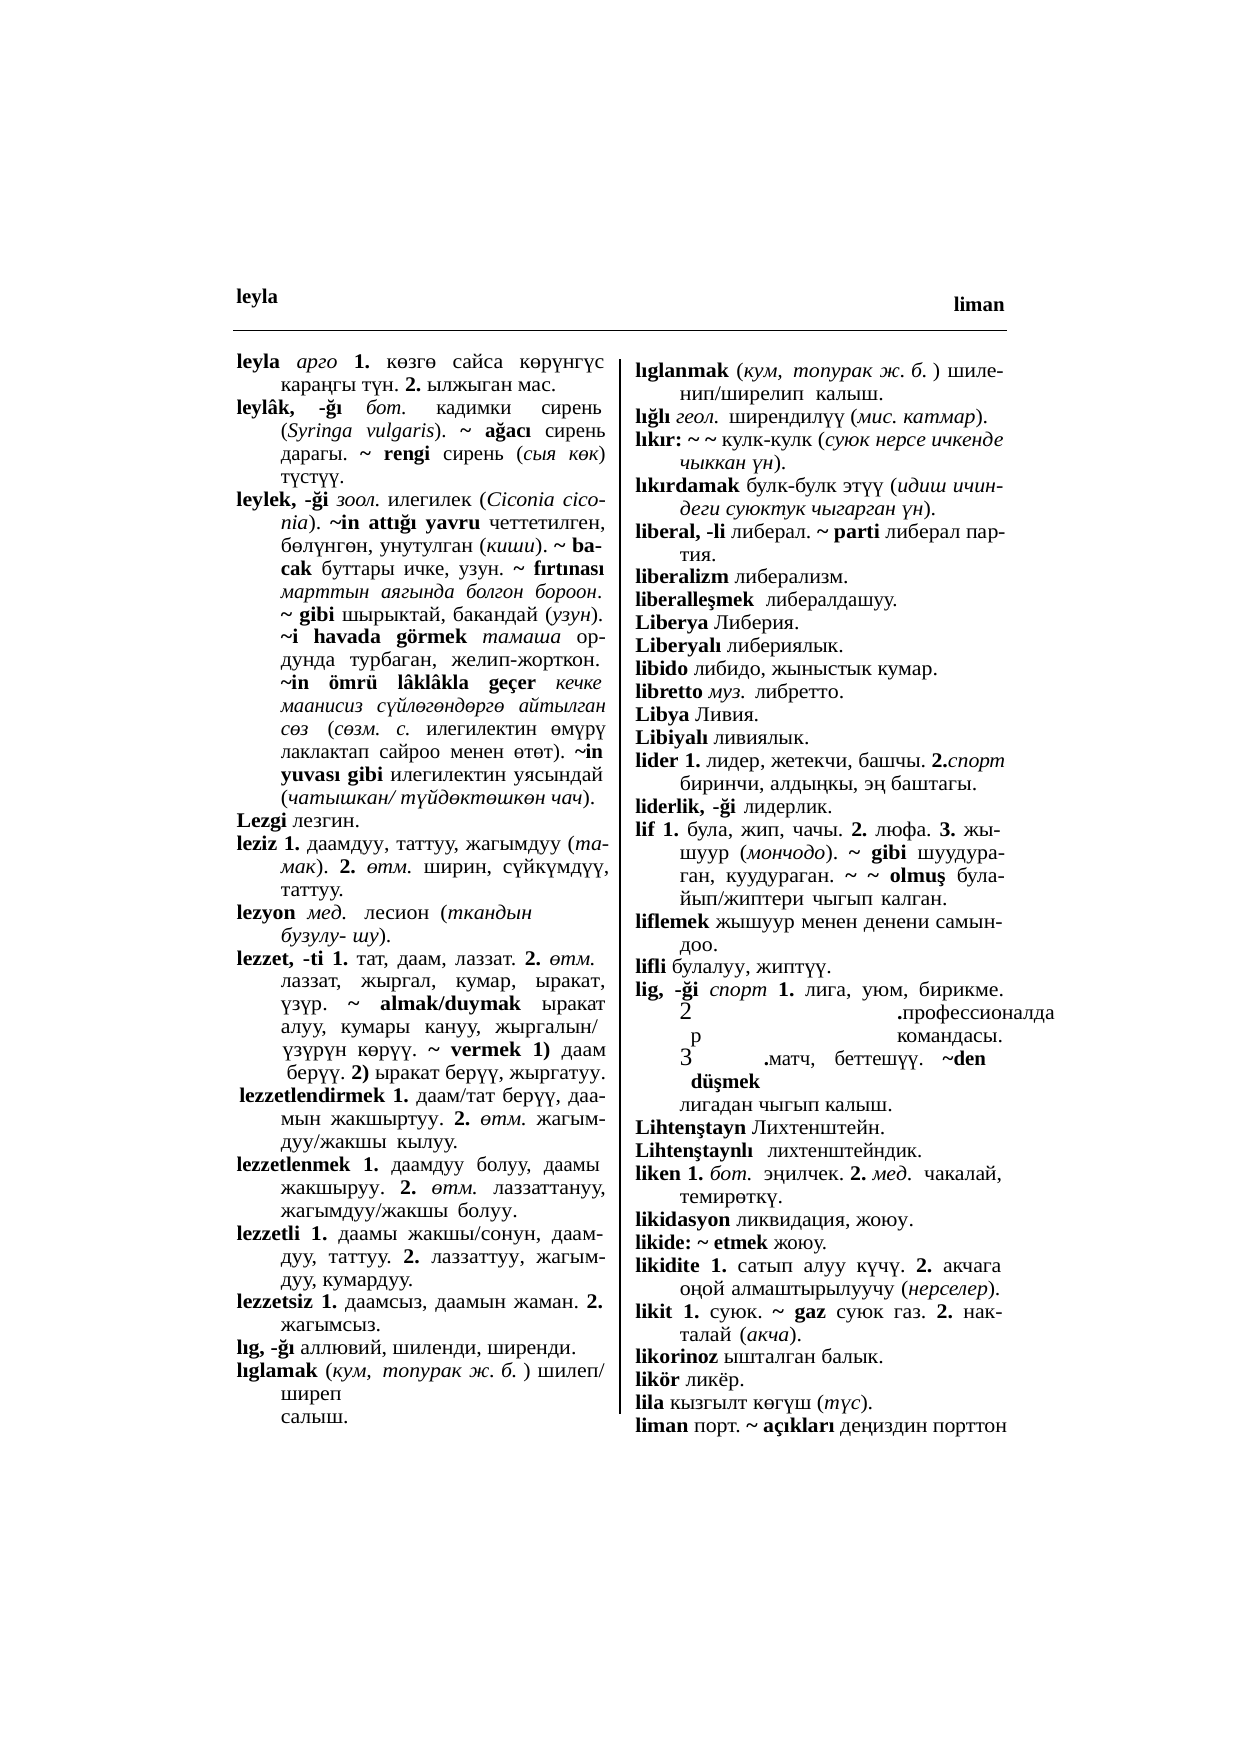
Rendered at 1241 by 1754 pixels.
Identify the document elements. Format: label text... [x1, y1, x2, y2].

text маанисиз сүйлөгөндөргө айтылган сөз (сөзм. с. илегилектин өмүрү лаклактап сайроо менен өтөт). ~in [281, 694, 606, 763]
text lig, -ği спорт 1. лига, уюм, бирикме. [635, 978, 1065, 1001]
text ширеп салыш. [281, 1382, 415, 1428]
text ~ gibi шырыктай, бакандай (узун). [281, 603, 606, 626]
text likidasyon ликвидация, жоюу. [635, 1208, 1065, 1231]
text lıkırdamak булк-булк этүү (идиш ичин- [635, 474, 1065, 497]
text liflemek жышуур менен денени самын- доо. [635, 910, 1004, 956]
text Libiyalı ливиялык. [635, 726, 1065, 749]
text Libya Ливия. [635, 703, 1065, 726]
text liberalizm либерализм. liberalleşmek либералдашуу. Liberya Либерия. [635, 566, 962, 634]
text (чатышкан/ түйдөктөшкөн чач). [281, 786, 595, 809]
text leyla [236, 284, 278, 308]
text liberal, -li либерал. ~ parti либерал пар- тия. [635, 520, 1036, 566]
text жакшыруу. 2. өтм. лаззаттануу, жагымдуу/жакшы болуу. [281, 1176, 606, 1222]
list .профессионалдар командасы. [679, 1001, 1065, 1047]
text lezzetli 1. даамы жакшы/сонун, даам- [236, 1222, 609, 1245]
text lider 1. лидер, жетекчи, башчы. 2.спорт [635, 749, 1065, 772]
text ~i havada görmek тамаша ор- дунда турбаган, желип-жорткон. [281, 626, 606, 671]
text Lezgi лезгин. [236, 809, 609, 832]
text жагымсыз. [281, 1313, 382, 1336]
text likide: ~ etmek жоюу. [635, 1231, 1065, 1254]
text lıglanmak (кум, топурак ж. б. ) шиле- нип/ширелип калыш. [635, 359, 1008, 405]
text lif 1. була, жип, чачы. 2. люфа. 3. жы- [635, 818, 1065, 841]
text лигадан чыгып калыш. Lihtenştayn Лихтенштейн. Lihtenştaynlı лихтенштейндик. [635, 1093, 996, 1162]
text lezzet, -ti 1. тат, даам, лаззат. 2. өтм. [236, 947, 609, 969]
text leziz 1. даамдуу, таттуу, жагымдуу (та- мак). 2. өтм. ширин, сүйкүмдүү, таттуу. [236, 832, 609, 901]
text leylâk, -ğı бот. кадимки сирень [236, 396, 609, 419]
text лаззат, жыргал, кумар, ыракат, үзүр. ~ almak/duymak ыракат алуу, кумары кануу, жыргалын/ [281, 969, 606, 1038]
text liderlik, -ği лидерлик. [635, 795, 1065, 818]
text likit 1. суюк. ~ gaz суюк газ. 2. нак- талай (акча). [635, 1300, 1036, 1346]
text үзүрүн көрүү. ~ vermek 1) даам берүү. 2) ыракат берүү, жыргатуу. lezzetlendirmek 1. даам/тат берүү, даа- [236, 1038, 606, 1107]
text биринчи, алдыңкы, эң баштагы. [679, 772, 1065, 795]
list .матч, беттешүү. ~den düşmek [679, 1047, 1065, 1093]
text lezyon мед. лесион (ткандын бузулу- шу). [236, 901, 609, 947]
text liman порт. ~ açıkları деңиздин порттон [635, 1414, 1065, 1437]
text lıglamak (кум, топурак ж. б. ) шилеп/ [236, 1359, 609, 1382]
text lifli булалуу, жиптүү. [635, 956, 1033, 978]
text cak буттары ичке, узун. ~ fırtınası [281, 557, 606, 580]
text марттын аягында болгон бороон. [281, 580, 606, 603]
text lıg, -ğı аллювий, шиленди, ширенди. [236, 1336, 609, 1359]
text ~in ömrü lâklâkla geçer кечке [281, 671, 606, 694]
text lezzetlenmek 1. даамдуу болуу, даамы [236, 1153, 609, 1176]
text libido либидо, жыныстык кумар. [635, 657, 1065, 680]
text мын жакшыртуу. 2. өтм. жагым- дуу/жакшы кылуу. [281, 1107, 606, 1153]
text liken 1. бот. эңилчек. 2. мед. чакалай, темирөткү. [635, 1162, 1065, 1208]
text libretto муз. либретто. [635, 680, 1065, 703]
text дуу, таттуу. 2. лаззаттуу, жагым- дуу, кумардуу. [281, 1245, 606, 1291]
text likorinoz ышталган балык. [635, 1346, 1065, 1368]
text lezzetsiz 1. даамсыз, даамын жаман. 2. [236, 1291, 609, 1313]
text деги суюктук чыгарган үн). [679, 497, 1065, 520]
text Liberyalı либериялык. [635, 634, 1065, 657]
text lila кызгылт көгүш (түс). [635, 1391, 1065, 1414]
text (Syringa vulgaris). ~ ağacı сирень дарагы. ~ rengi сирень (сыя көк) түстүү. [281, 419, 606, 488]
text leyla арго 1. көзгө сайса көрүнгүс караңгы түн. 2. ылжыган мас. [236, 350, 606, 396]
text likör ликёр. [635, 1368, 1065, 1391]
text yuvası gibi илегилектин уясындай [281, 763, 605, 786]
text шуур (мончодо). ~ gibi шуудура- ган, куудураган. ~ ~ olmuş була- йып/жиптери чыгып калган. [679, 841, 1005, 910]
text leylek, -ği зоол. илегилек (Ciconia cico- nia). ~in attığı yavru четтетилген, бөлүнгөн, унутулган (киши). ~ ba- [236, 488, 606, 557]
text lığlı геол. ширендилүү (мис. катмар). [635, 405, 1065, 428]
text lıkır: ~ ~ кулк-кулк (суюк нерсе ичкенде чыккан үн). [635, 428, 1058, 474]
text likidite 1. сатып алуу күчү. 2. акчага оңой алмаштырылуучу (нерселер). [635, 1254, 1035, 1299]
text liman [893, 292, 1065, 316]
